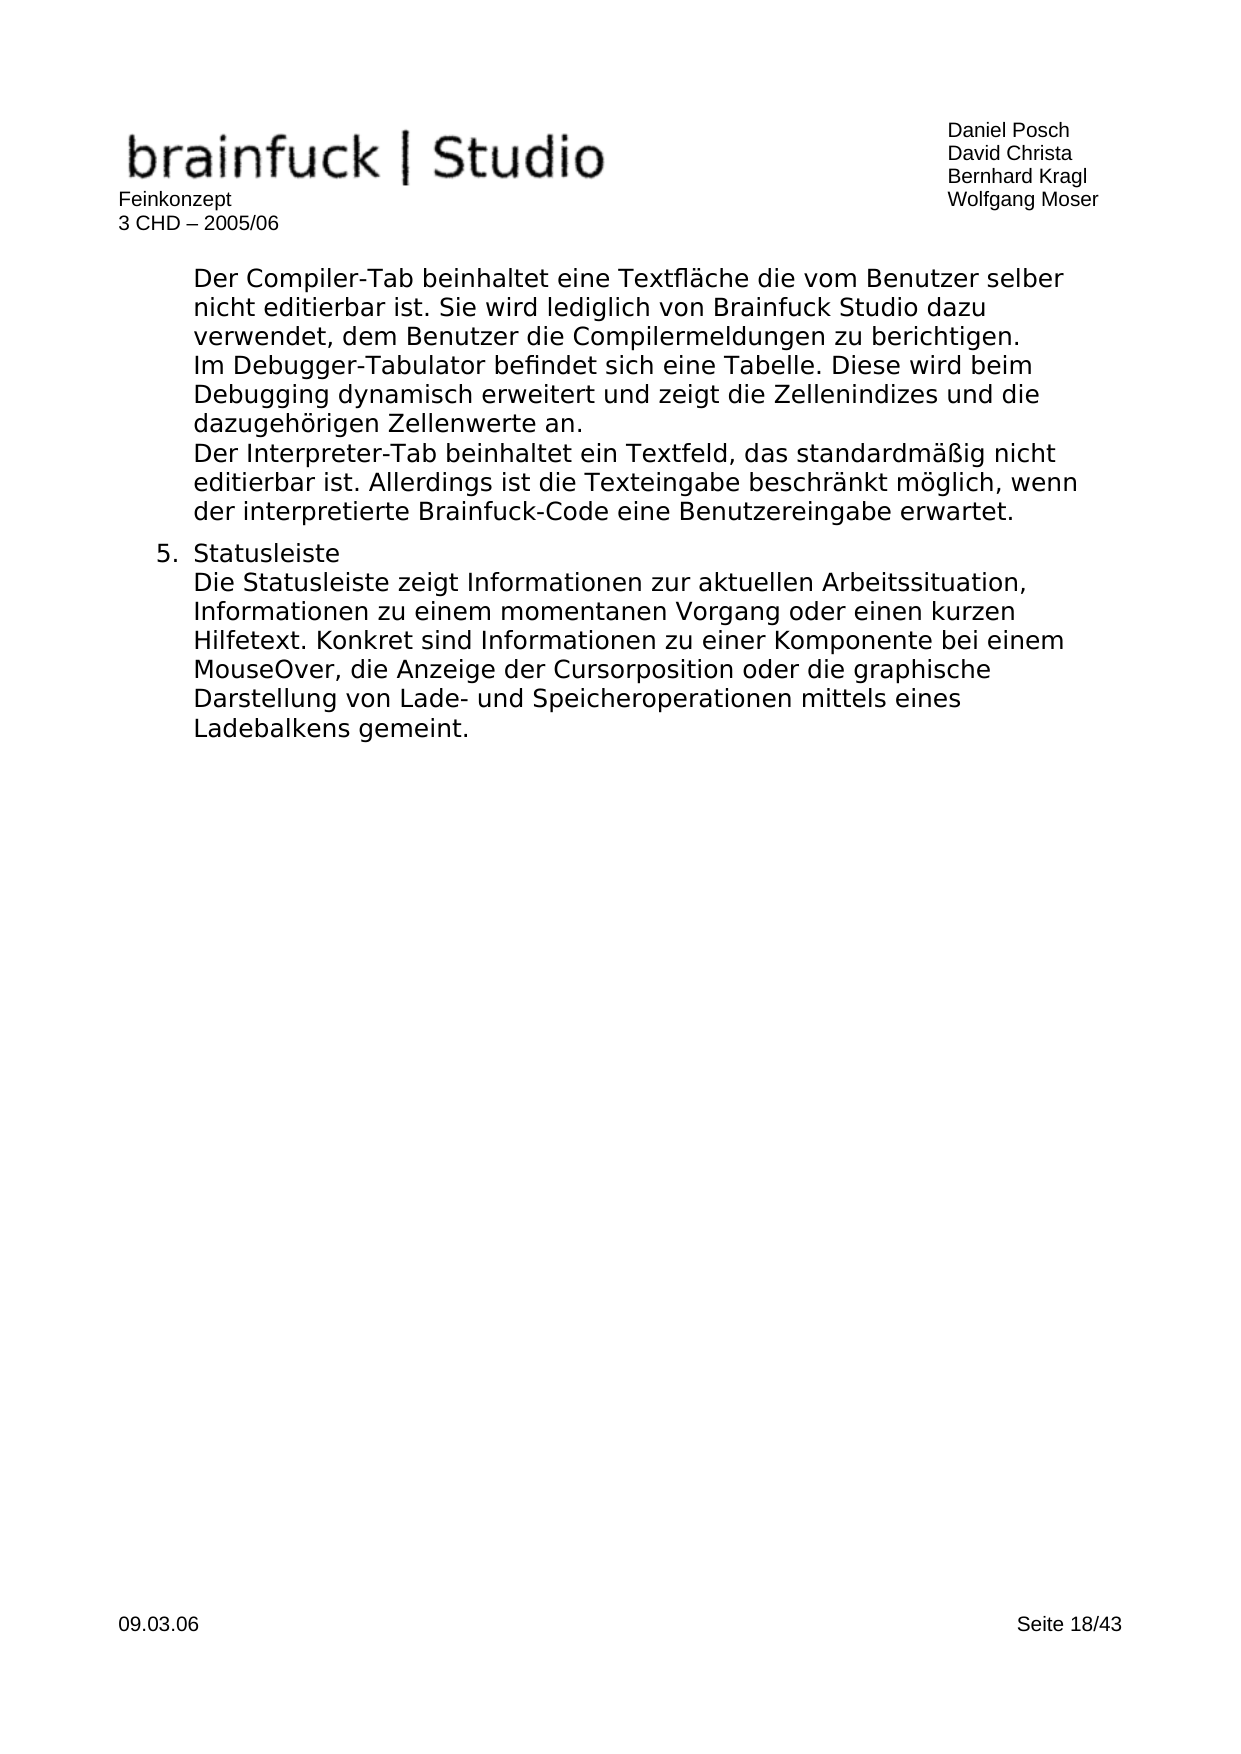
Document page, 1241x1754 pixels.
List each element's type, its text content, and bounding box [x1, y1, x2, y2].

picture [118, 118, 609, 187]
list Statusleiste Die Statusleiste zeigt Informationen zur aktuellen Arbeitssituation, Informationen zu einem momentanen Vorgang oder einen kurzen Hilfetext. Konkret sind Informationen zu einer Komponente bei einem MouseOver, die Anzeige der Cursorposition oder die graphische Darstellung von Lade- und Speicheroperationen mittels eines Ladebalkens gemeint. [156, 539, 1122, 743]
list Der Compiler-Tab beinhaltet eine Textfläche die vom Benutzer selber nicht editierbar ist. Sie wird lediglich von Brainfuck Studio dazu verwendet, dem Benutzer die Compilermeldungen zu berichtigen. Im Debugger-Tabulator befindet sich eine Tabelle. Diese wird beim Debugging dynamisch erweitert und zeigt die Zellenindizes und die dazugehörigen Zellenwerte an. Der Interpreter-Tab beinhaltet ein Textfeld, das standardmäßig nicht editierbar ist. Allerdings ist die Texteingabe beschränkt möglich, wenn der interpretierte Brainfuck-Code eine Benutzereingabe erwartet. [156, 264, 1122, 526]
